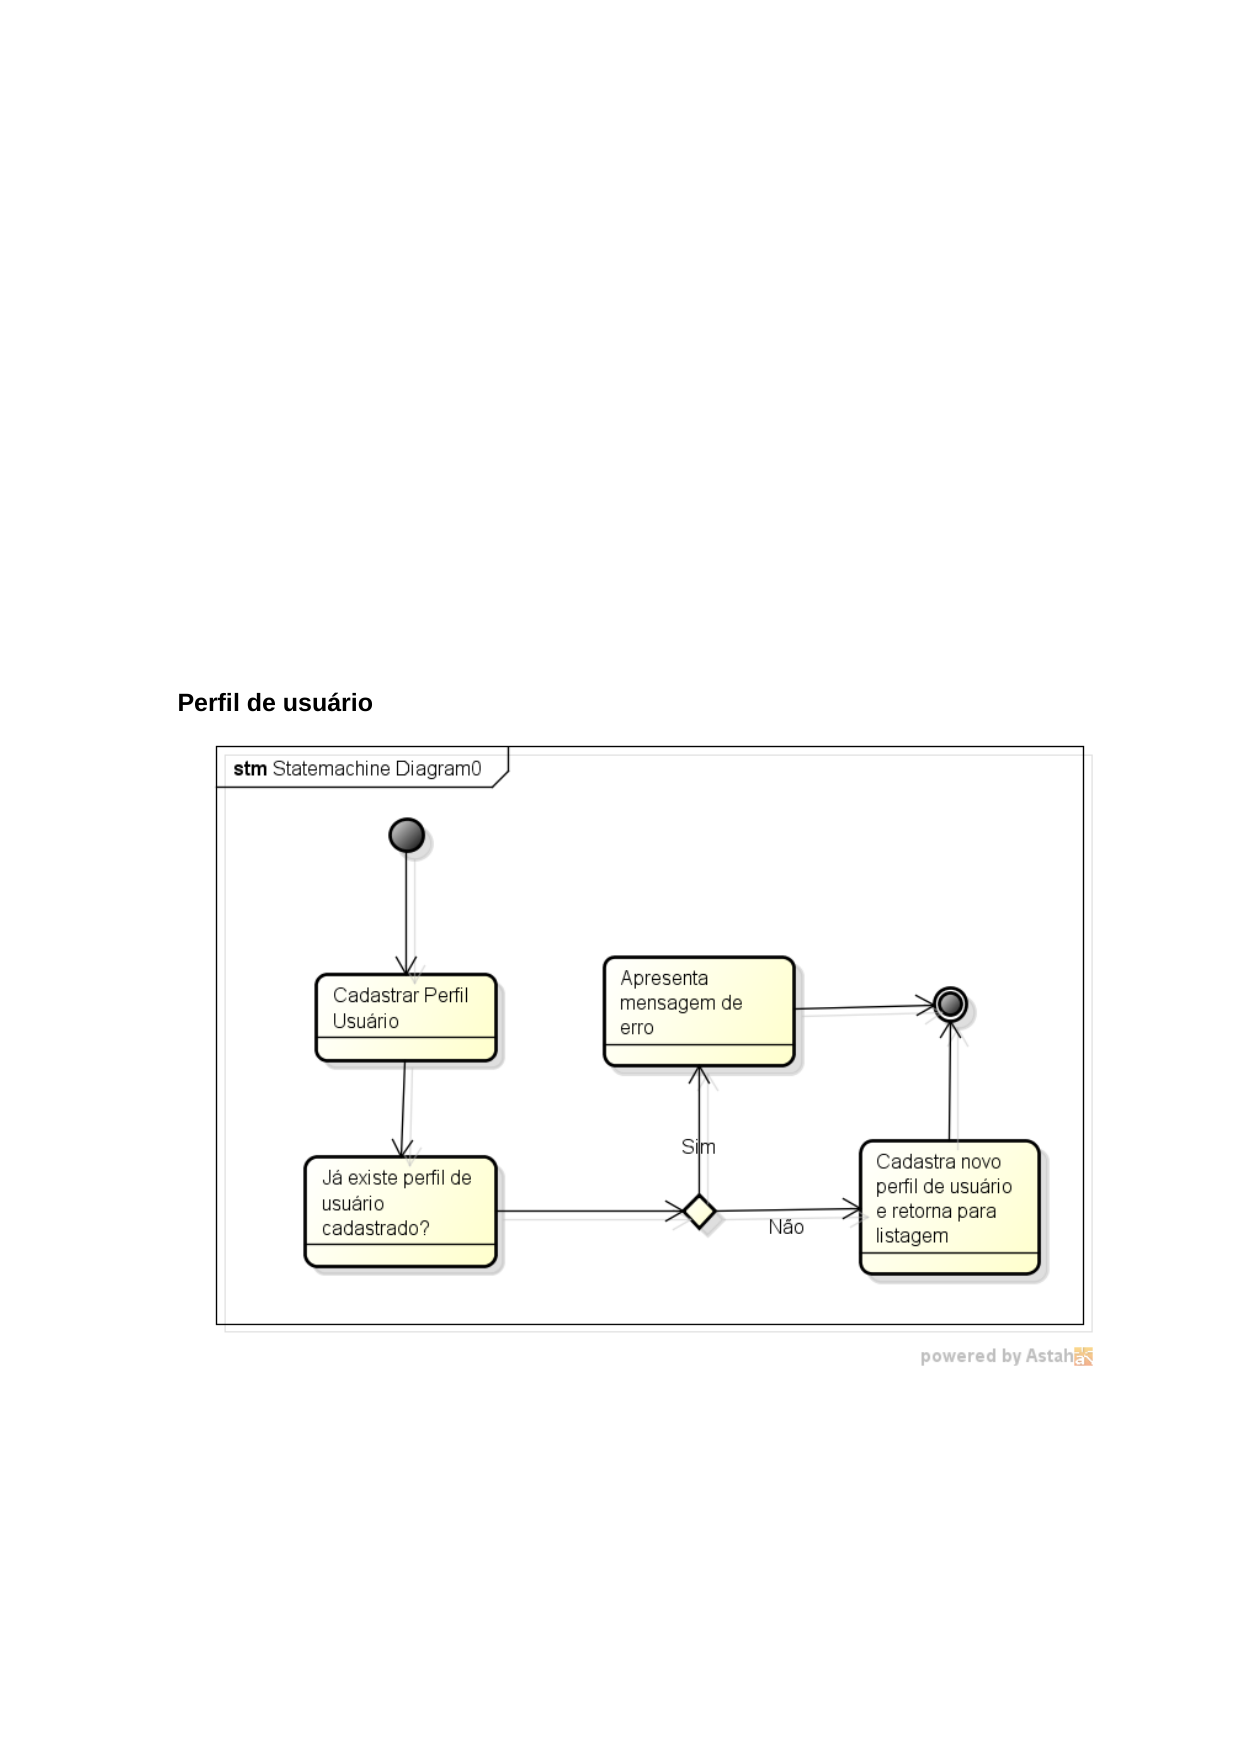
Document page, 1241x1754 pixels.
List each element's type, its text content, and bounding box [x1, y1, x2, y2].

subtitle Perfil de usuário [177, 688, 1122, 716]
picture [200, 730, 1099, 1372]
